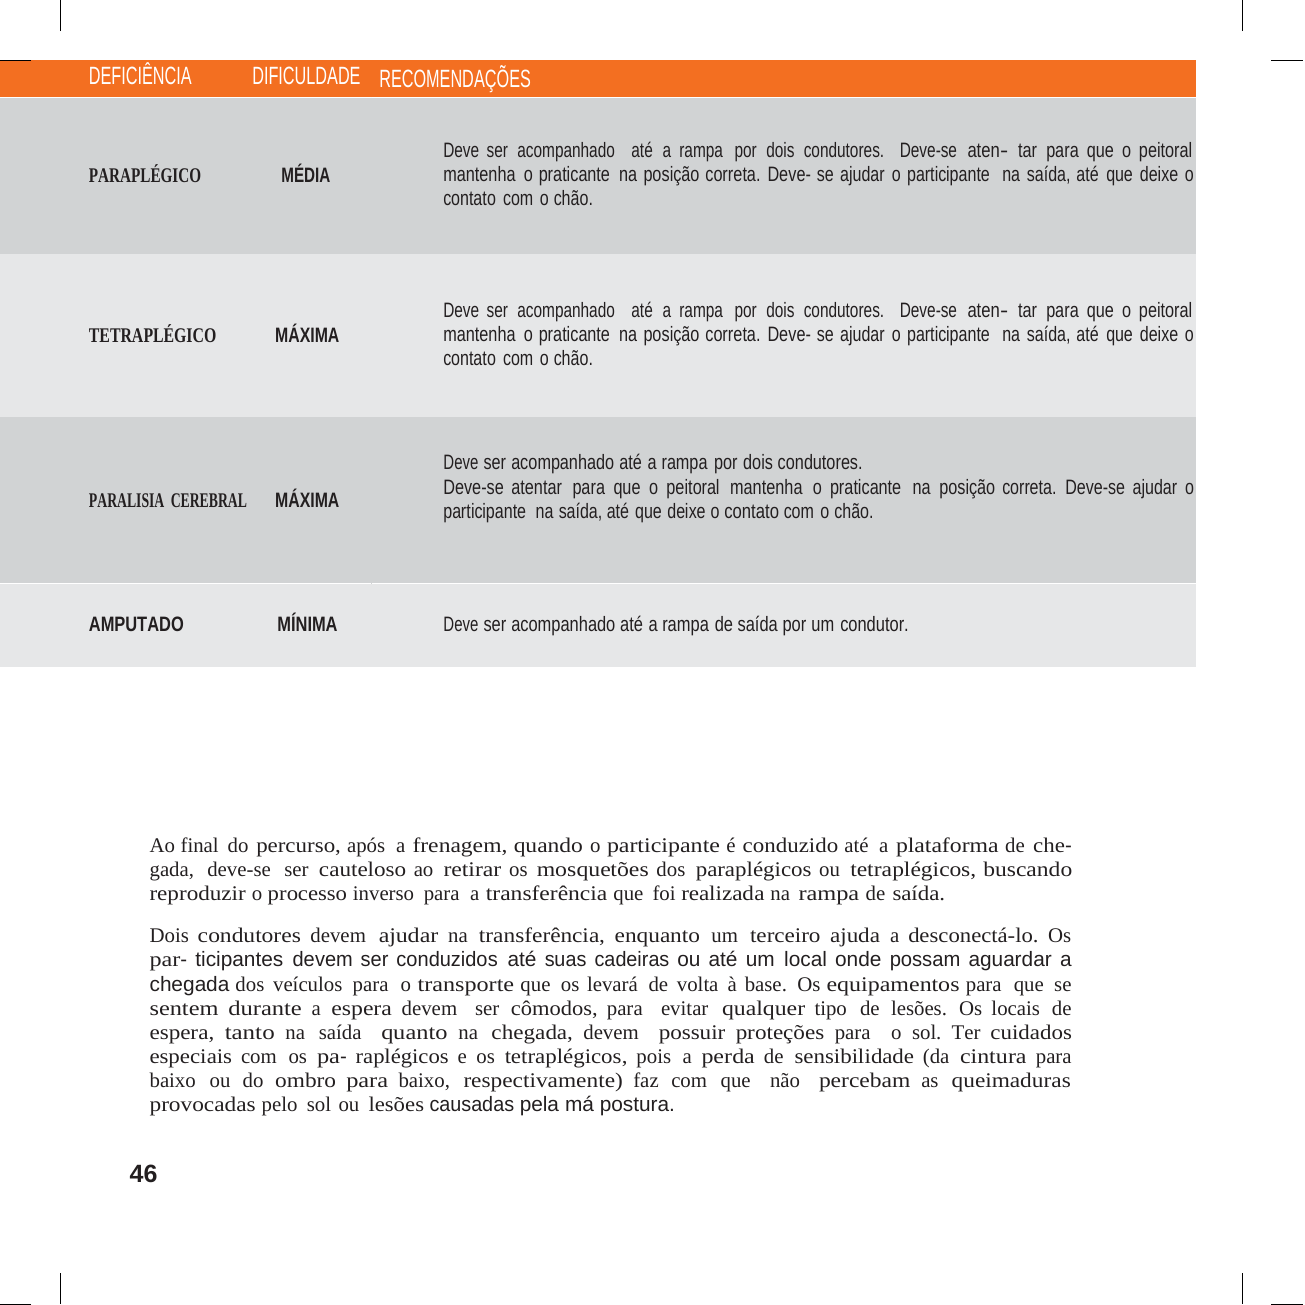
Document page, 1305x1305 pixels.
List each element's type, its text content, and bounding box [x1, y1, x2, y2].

table_cell AMPUTADO MÍNIMA [0, 584, 371, 667]
text Ao final do percurso, após a frenagem, quando o participante é conduzido até a plataforma de che- gada, deve-se ser cauteloso ao retirar os mosquetões dos paraplégicos ou tetraplégicos, buscando reproduzir o processo inverso para a transferência que foi realizada na rampa de saída. [149, 833, 1072, 905]
table_header DEFICIÊNCIA DIFICULDADE RECOMENDAÇÕES [0, 60, 1196, 97]
text Dois condutores devem ajudar na transferência, enquanto um terceiro ajuda a desconectá-lo. Os par- ticipantes devem ser conduzidos até suas cadeiras ou até um local onde possam aguardar a chegada dos veículos para o transporte que os levará de volta à base. Os equipamentos para que se sentem durante a espera devem ser cômodos, para evitar qualquer tipo de lesões. Os locais de espera, tanto na saída quanto na chegada, devem possuir proteções para o sol. Ter cuidados especiais com os pa- raplégicos e os tetraplégicos, pois a perda de sensibilidade (da cintura para baixo ou do ombro para baixo, respectivamente) faz com que não percebam as queimaduras provocadas pelo sol ou lesões causadas pela má postura. [149, 923, 1072, 1116]
table_cell TETRAPLÉGICO MÁXIMA [0, 254, 371, 417]
table_cell Deve ser acompanhado até a rampa por dois condutores. Deve-se aten- tar para que o peitoral mantenha o praticante na posição correta. Deve- se ajudar o participante na saída, até que deixe o contato com o chão. [372, 254, 1196, 417]
table_cell Deve ser acompanhado até a rampa de saída por um condutor. [372, 584, 1196, 667]
table_cell Deve ser acompanhado até a rampa por dois condutores. Deve-se aten- tar para que o peitoral mantenha o praticante na posição correta. Deve- se ajudar o participante na saída, até que deixe o contato com o chão. [372, 98, 1196, 254]
table_cell PARAPLÉGICO MÉDIA [0, 98, 371, 254]
table_cell Deve ser acompanhado até a rampa por dois condutores. Deve-se atentar para que o peitoral mantenha o praticante na posição correta. Deve-se ajudar o participante na saída, até que deixe o contato com o chão. [372, 417, 1196, 583]
text 46 [129, 1159, 1304, 1187]
table_cell PARALISIA CEREBRAL MÁXIMA [0, 417, 371, 583]
